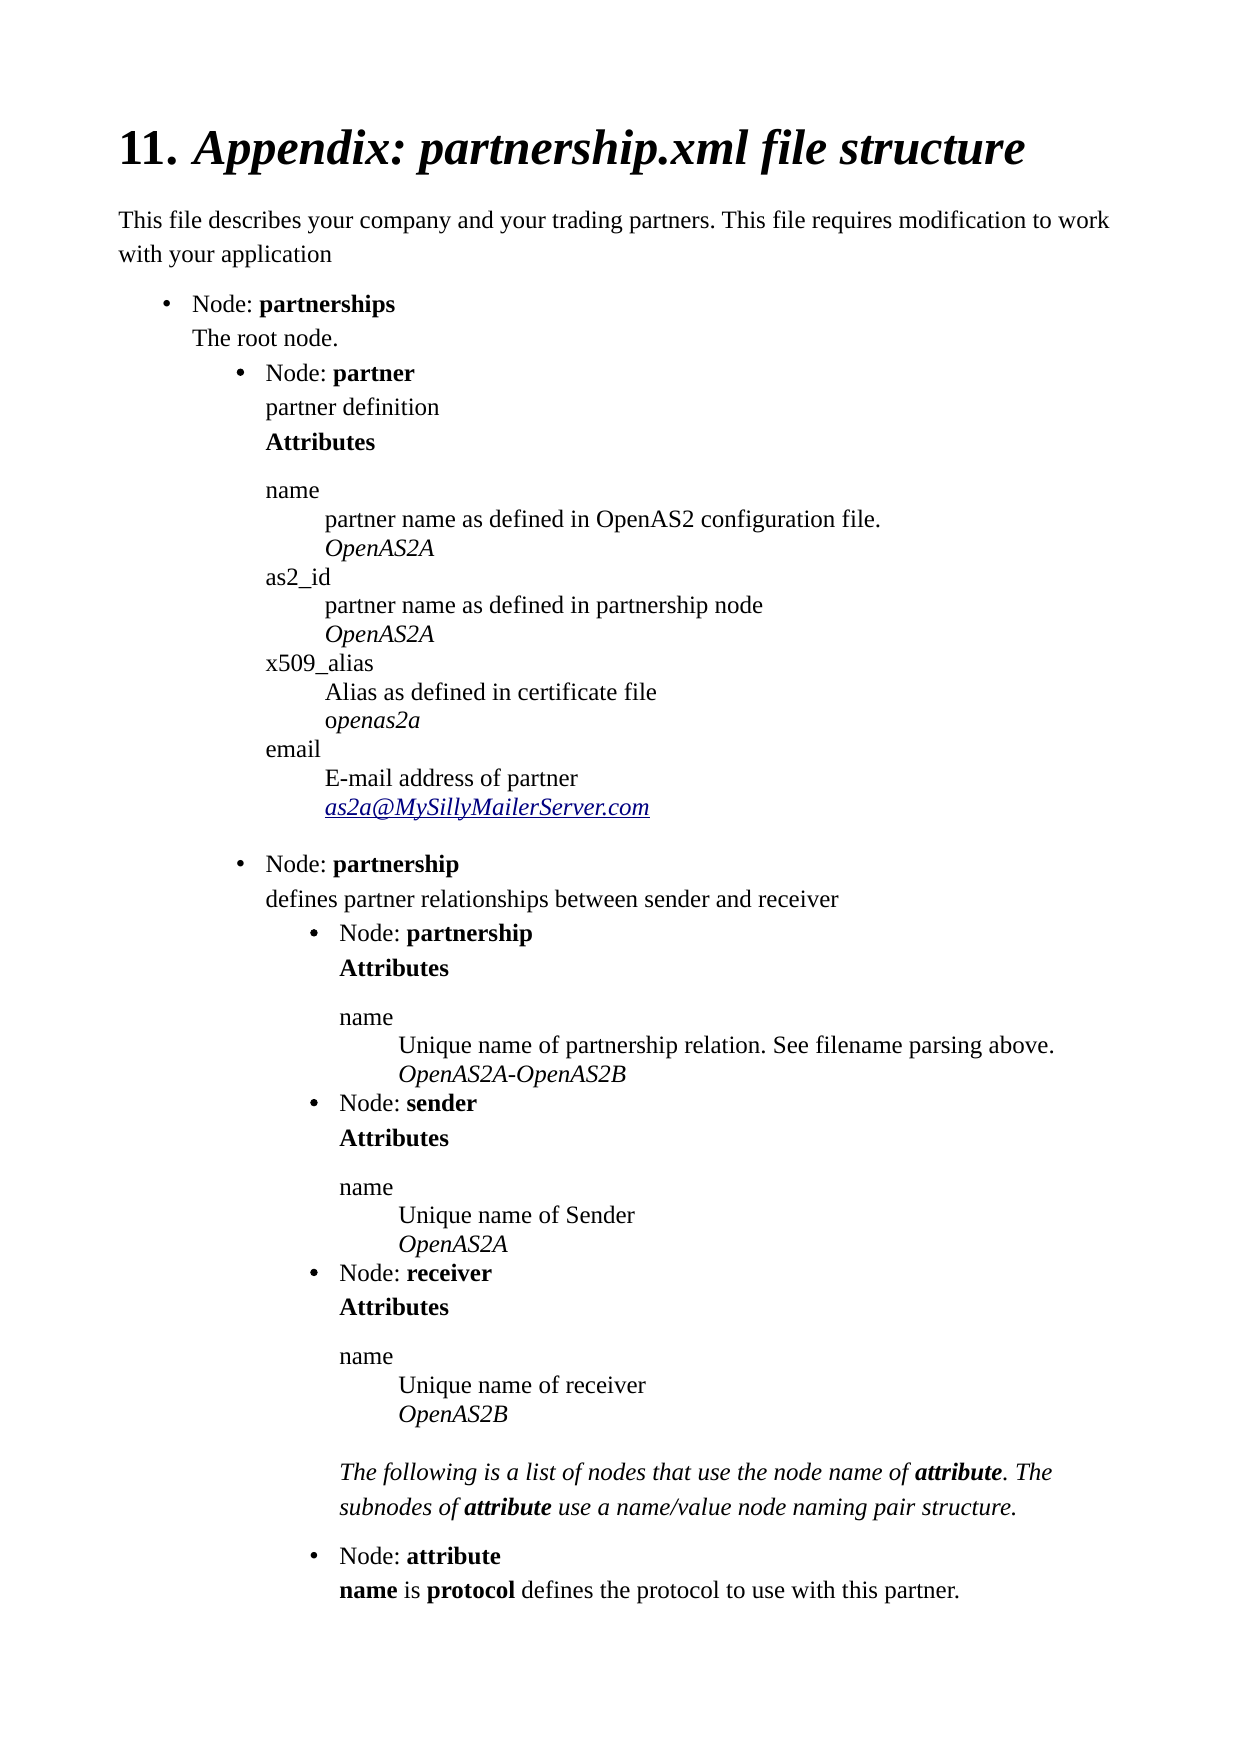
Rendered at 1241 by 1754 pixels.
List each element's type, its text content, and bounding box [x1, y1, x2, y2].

list Node: partner partner definition Attributes [236, 358, 1122, 455]
list Alias as defined in certificate file openas2a [295, 677, 1122, 734]
list Node: partnerships The root node. [162, 289, 1122, 352]
list partner name as defined in OpenAS2 configuration file. OpenAS2A [295, 504, 1122, 562]
subtitle x509_alias [236, 648, 1122, 677]
text This file describes your company and your trading partners. This file requires modification to work with your application [118, 205, 1122, 268]
subtitle name [236, 476, 1122, 504]
list Unique name of Sender OpenAS2A [369, 1200, 1122, 1258]
subtitle name [309, 1002, 1122, 1031]
list The following is a list of nodes that use the node name of attribute. The subnodes of attribute use a name/value node naming pair structure. [309, 1457, 1122, 1520]
subtitle as2_id [236, 562, 1122, 591]
list partner name as defined in partnership node OpenAS2A [295, 591, 1122, 648]
subtitle Appendix: partnership.xml file structure [118, 118, 1122, 176]
subtitle email [236, 734, 1122, 763]
list Unique name of partnership relation. See filename parsing above. OpenAS2A-OpenAS2B [369, 1031, 1122, 1088]
list E-mail address of partner as2a@MySillyMailerServer.com [295, 763, 1122, 821]
subtitle name [309, 1172, 1122, 1200]
list Node: attribute name is protocol defines the protocol to use with this partner. [309, 1541, 1122, 1604]
list Node: partnership Attributes [309, 918, 1122, 982]
list Node: partnership defines partner relationships between sender and receiver [236, 849, 1122, 913]
subtitle name [309, 1341, 1122, 1370]
list Node: sender Attributes [309, 1088, 1122, 1151]
list Node: receiver Attributes [309, 1258, 1122, 1321]
list Unique name of receiver OpenAS2B [369, 1370, 1122, 1428]
